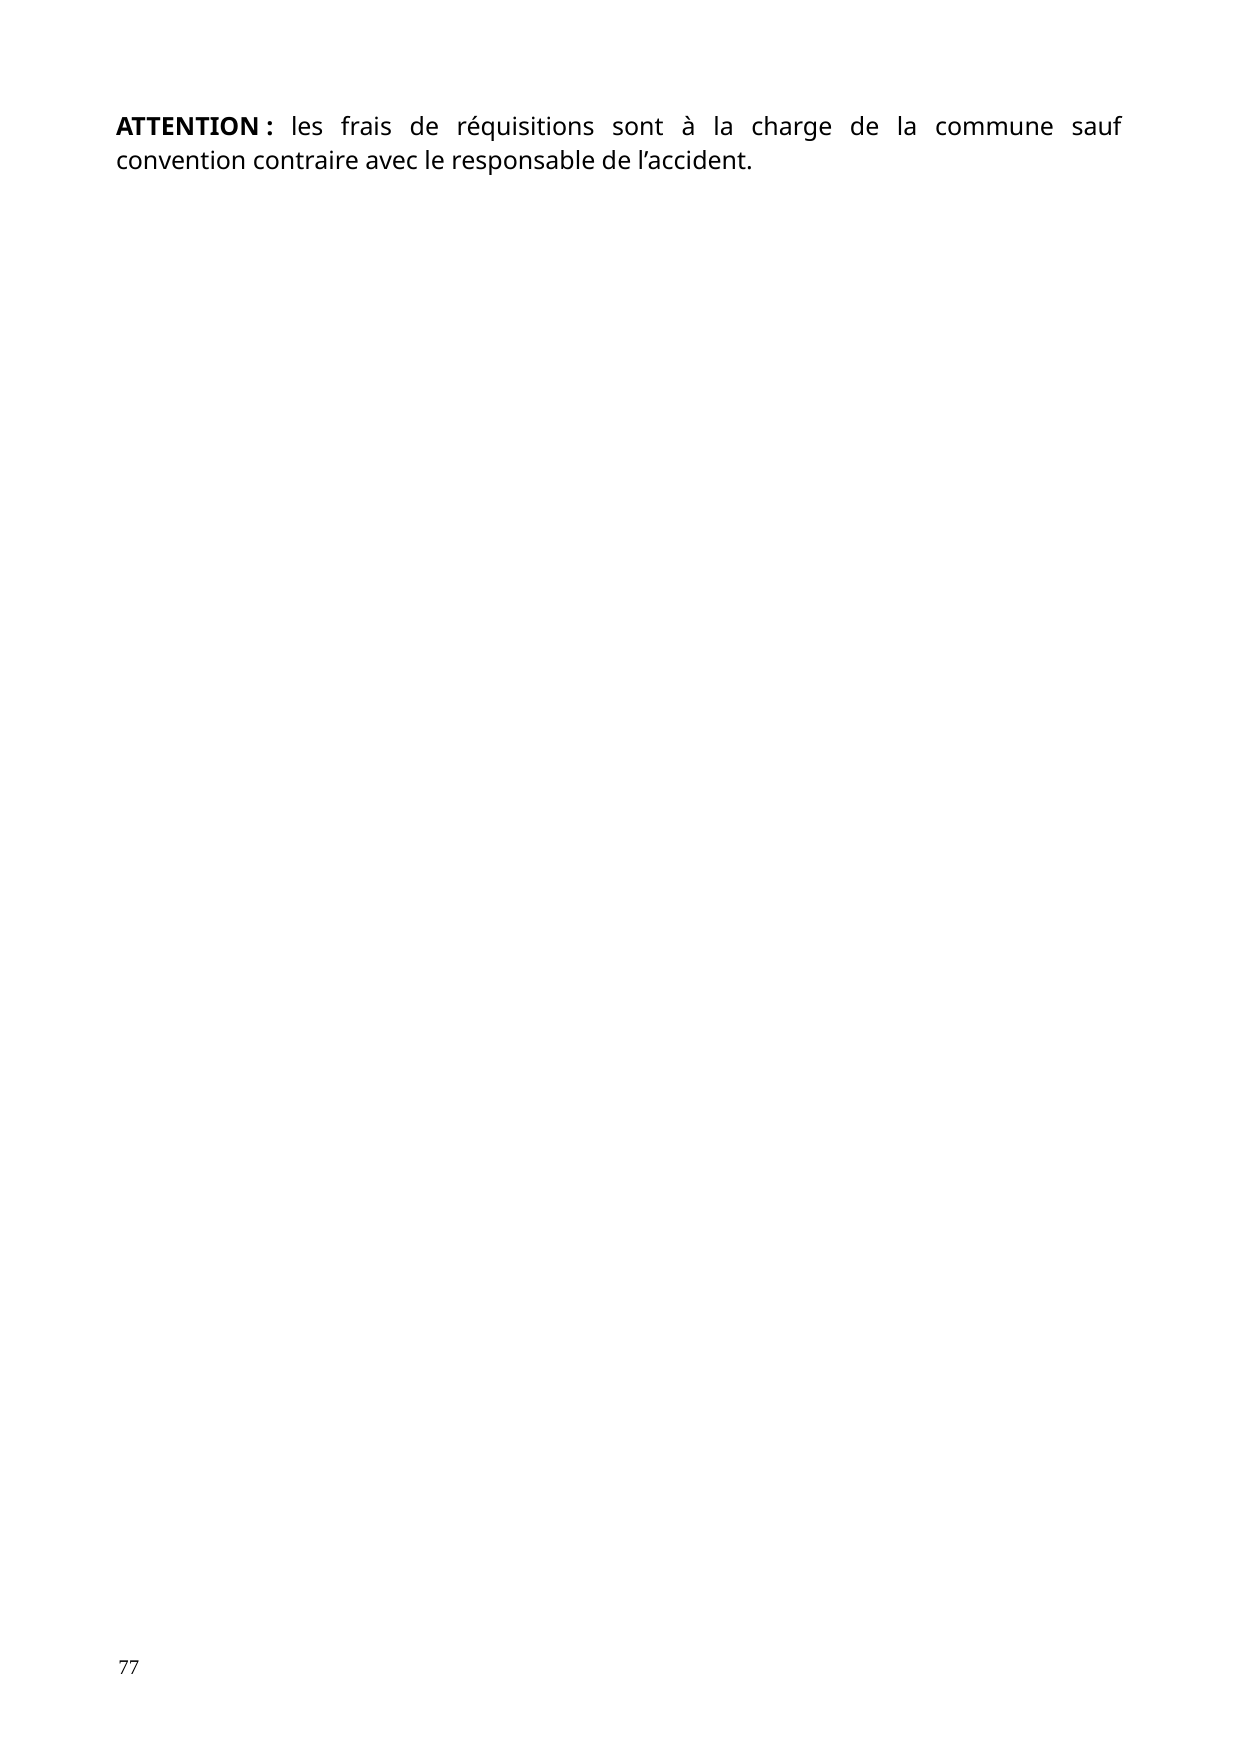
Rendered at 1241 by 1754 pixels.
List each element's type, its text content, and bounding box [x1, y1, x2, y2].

text ATTENTION : les frais de réquisitions sont à la charge de la commune sauf convention contraire avec le responsable de l’accident. [116, 109, 1122, 177]
